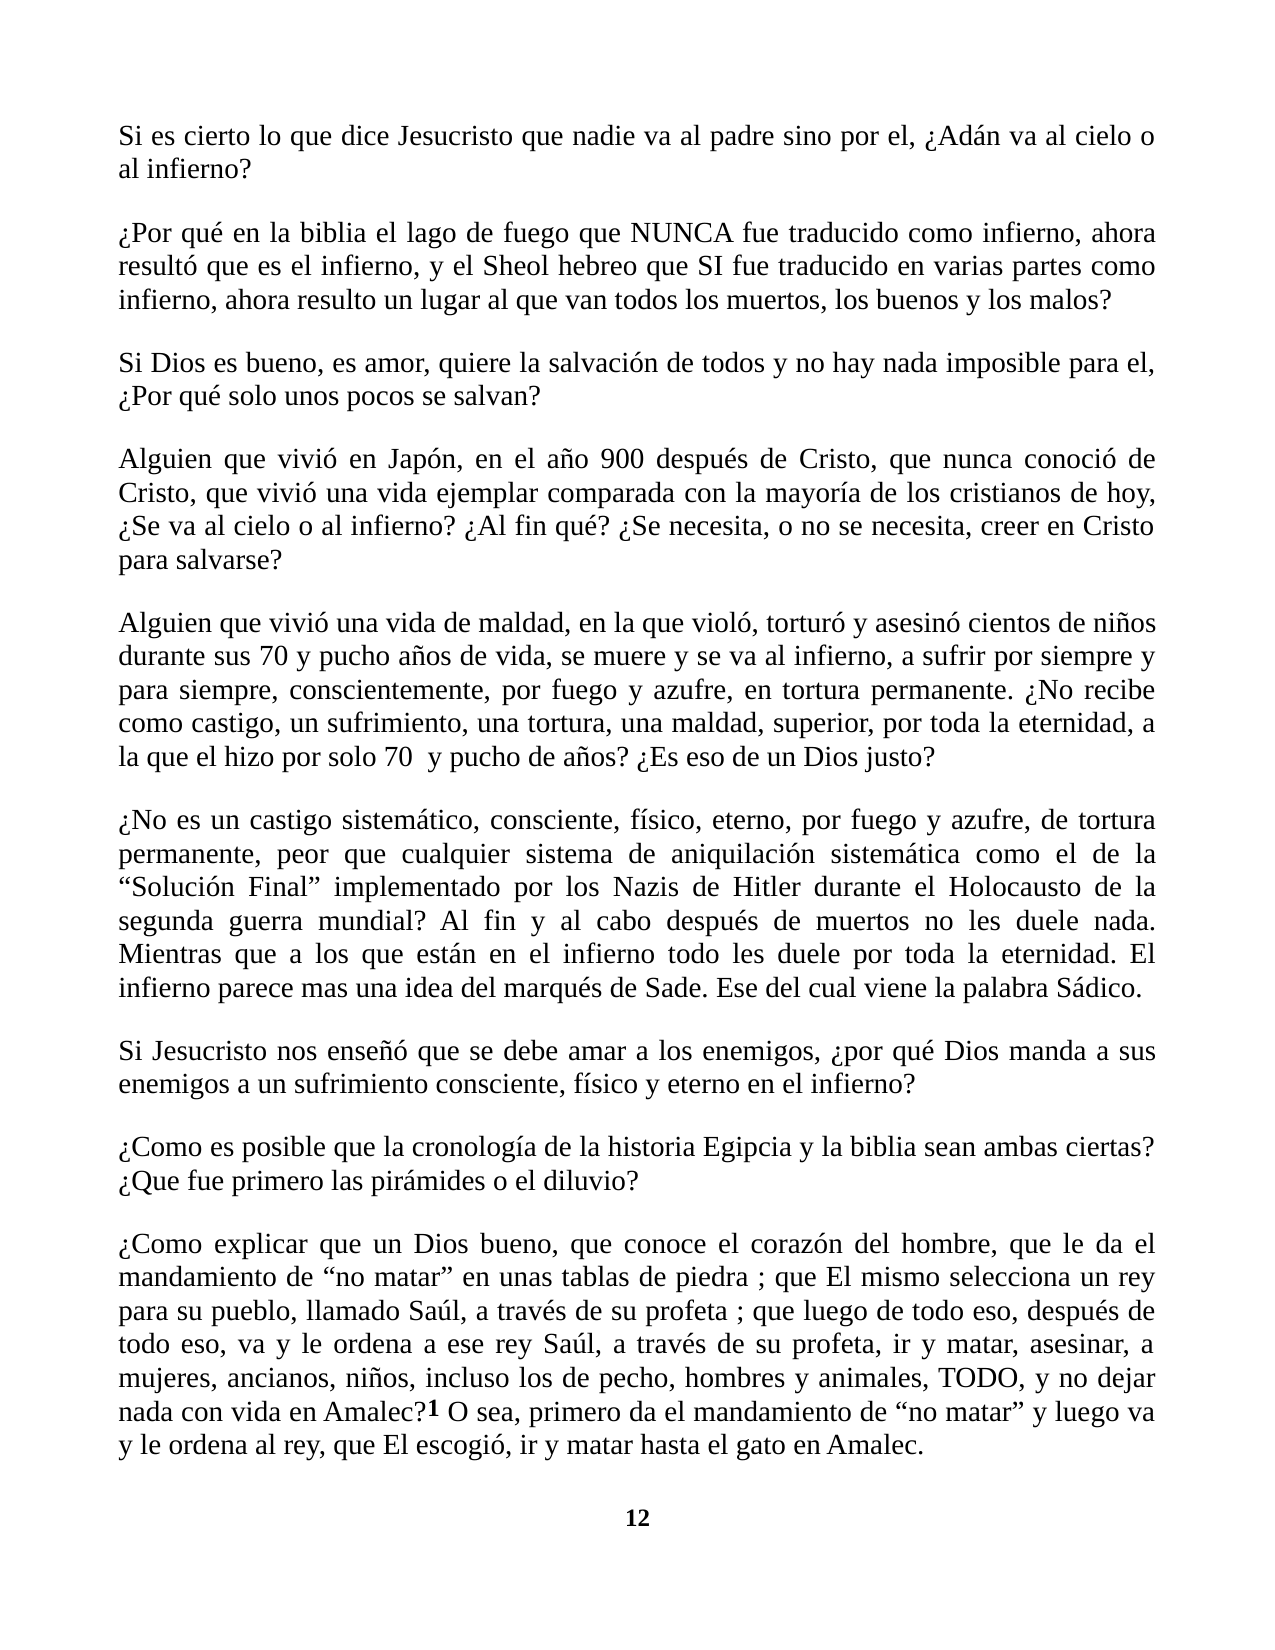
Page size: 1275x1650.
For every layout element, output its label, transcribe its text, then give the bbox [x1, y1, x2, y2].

text ¿Por qué en la biblia el lago de fuego que NUNCA fue traducido como infierno, ahora resultó que es el infierno, y el Sheol hebreo que SI fue traducido en varias partes como infierno, ahora resulto un lugar al que van todos los muertos, los buenos y los malos? [118, 215, 1157, 315]
text Alguien que vivió una vida de maldad, en la que violó, torturó y asesinó cientos de niños durante sus 70 y pucho años de vida, se muere y se va al infierno, a sufrir por siempre y para siempre, conscientemente, por fuego y azufre, en tortura permanente. ¿No recibe como castigo, un sufrimiento, una tortura, una maldad, superior, por toda la eternidad, a la que el hizo por solo 70 y pucho de años? ¿Es eso de un Dios justo? [118, 605, 1157, 773]
text ¿Como es posible que la cronología de la historia Egipcia y la biblia sean ambas ciertas? ¿Que fue primero las pirámides o el diluvio? [118, 1129, 1157, 1197]
text Alguien que vivió en Japón, en el año 900 después de Cristo, que nunca conoció de Cristo, que vivió una vida ejemplar comparada con la mayoría de los cristianos de hoy, ¿Se va al cielo o al infierno? ¿Al fin qué? ¿Se necesita, o no se necesita, creer en Cristo para salvarse? [118, 441, 1157, 576]
text Si es cierto lo que dice Jesucristo que nadie va al padre sino por el, ¿Adán va al cielo o al infierno? [118, 118, 1157, 185]
text ¿No es un castigo sistemático, consciente, físico, eterno, por fuego y azufre, de tortura permanente, peor que cualquier sistema de aniquilación sistemática como el de la “Solución Final” implementado por los Nazis de Hitler durante el Holocausto de la segunda guerra mundial? Al fin y al cabo después de muertos no les duele nada. Mientras que a los que están en el infierno todo les duele por toda la eternidad. El infierno parece mas una idea del marqués de Sade. Ese del cual viene la palabra Sádico. [118, 802, 1157, 1003]
text Si Jesucristo nos enseñó que se debe amar a los enemigos, ¿por qué Dios manda a sus enemigos a un sufrimiento consciente, físico y eterno en el infierno? [118, 1033, 1157, 1100]
text Si Dios es bueno, es amor, quiere la salvación de todos y no hay nada imposible para el, ¿Por qué solo unos pocos se salvan? [118, 345, 1157, 412]
text ¿Como explicar que un Dios bueno, que conoce el corazón del hombre, que le da el mandamiento de “no matar” en unas tablas de piedra ; que El mismo selecciona un rey para su pueblo, llamado Saúl, a través de su profeta ; que luego de todo eso, después de todo eso, va y le ordena a ese rey Saúl, a través de su profeta, ir y matar, asesinar, a mujeres, ancianos, niños, incluso los de pecho, hombres y animales, TODO, y no dejar nada con vida en Amalec? O sea, primero da el mandamiento de “no matar” y luego va y le ordena al rey, que El escogió, ir y matar hasta el gato en Amalec. [118, 1226, 1157, 1461]
